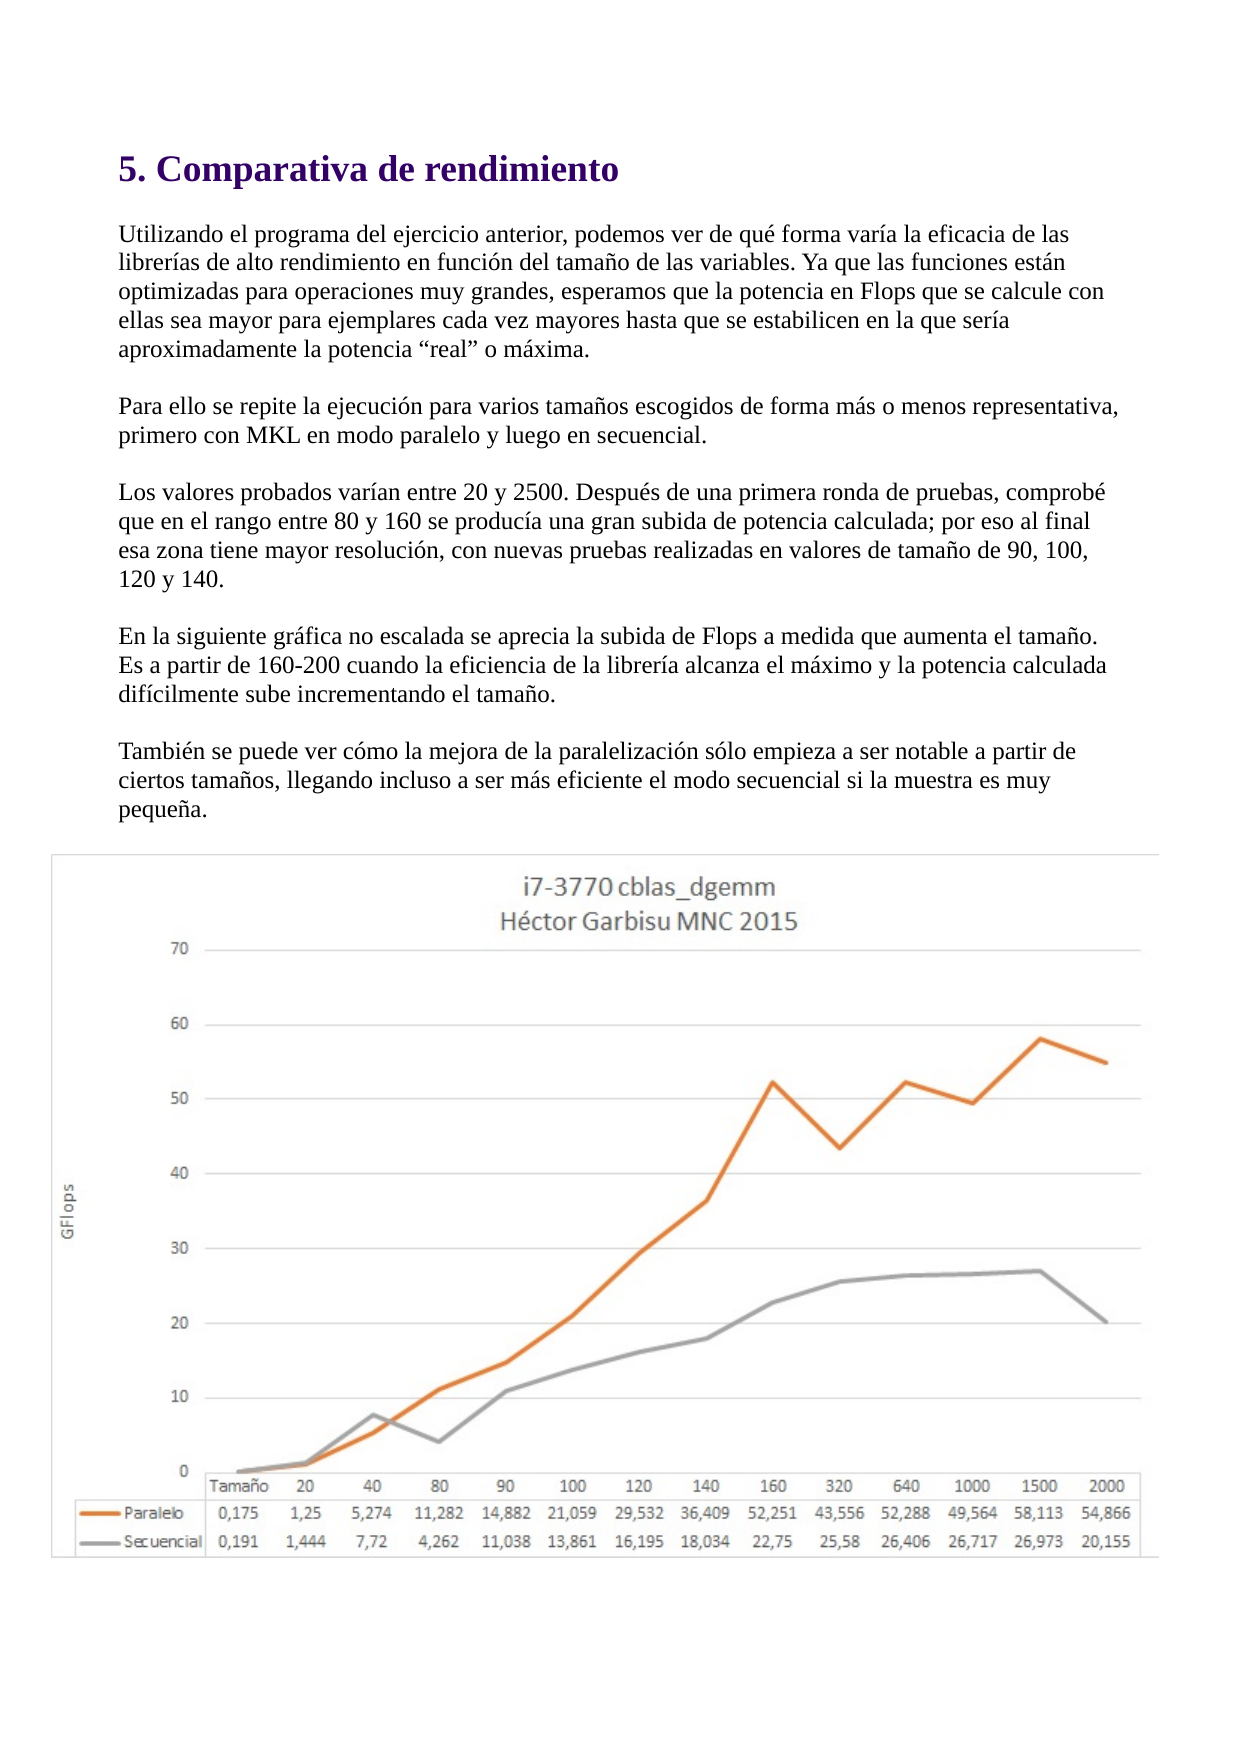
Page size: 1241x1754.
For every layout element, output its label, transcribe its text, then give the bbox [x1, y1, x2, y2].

text Utilizando el programa del ejercicio anterior, podemos ver de qué forma varía la eficacia de las librerías de alto rendimiento en función del tamaño de las variables. Ya que las funciones están optimizadas para operaciones muy grandes, esperamos que la potencia en Flops que se calcule con ellas sea mayor para ejemplares cada vez mayores hasta que se estabilicen en la que sería aproximadamente la potencia “real” o máxima. [118, 219, 1122, 362]
text 5. Comparativa de rendimiento [118, 147, 1122, 190]
picture [51, 854, 1159, 1558]
text Es a partir de 160-200 cuando la eficiencia de la librería alcanza el máximo y la potencia calculada difícilmente sube incrementando el tamaño. [118, 650, 1122, 707]
text También se puede ver cómo la mejora de la paralelización sólo empieza a ser notable a partir de ciertos tamaños, llegando incluso a ser más eficiente el modo secuencial si la muestra es muy pequeña. [118, 736, 1122, 822]
text Para ello se repite la ejecución para varios tamaños escogidos de forma más o menos representativa, primero con MKL en modo paralelo y luego en secuencial. [118, 391, 1122, 449]
text Los valores probados varían entre 20 y 2500. Después de una primera ronda de pruebas, comprobé que en el rango entre 80 y 160 se producía una gran subida de potencia calculada; por eso al final esa zona tiene mayor resolución, con nuevas pruebas realizadas en valores de tamaño de 90, 100, 120 y 140. [118, 477, 1122, 592]
text En la siguiente gráfica no escalada se aprecia la subida de Flops a medida que aumenta el tamaño. [118, 621, 1122, 650]
